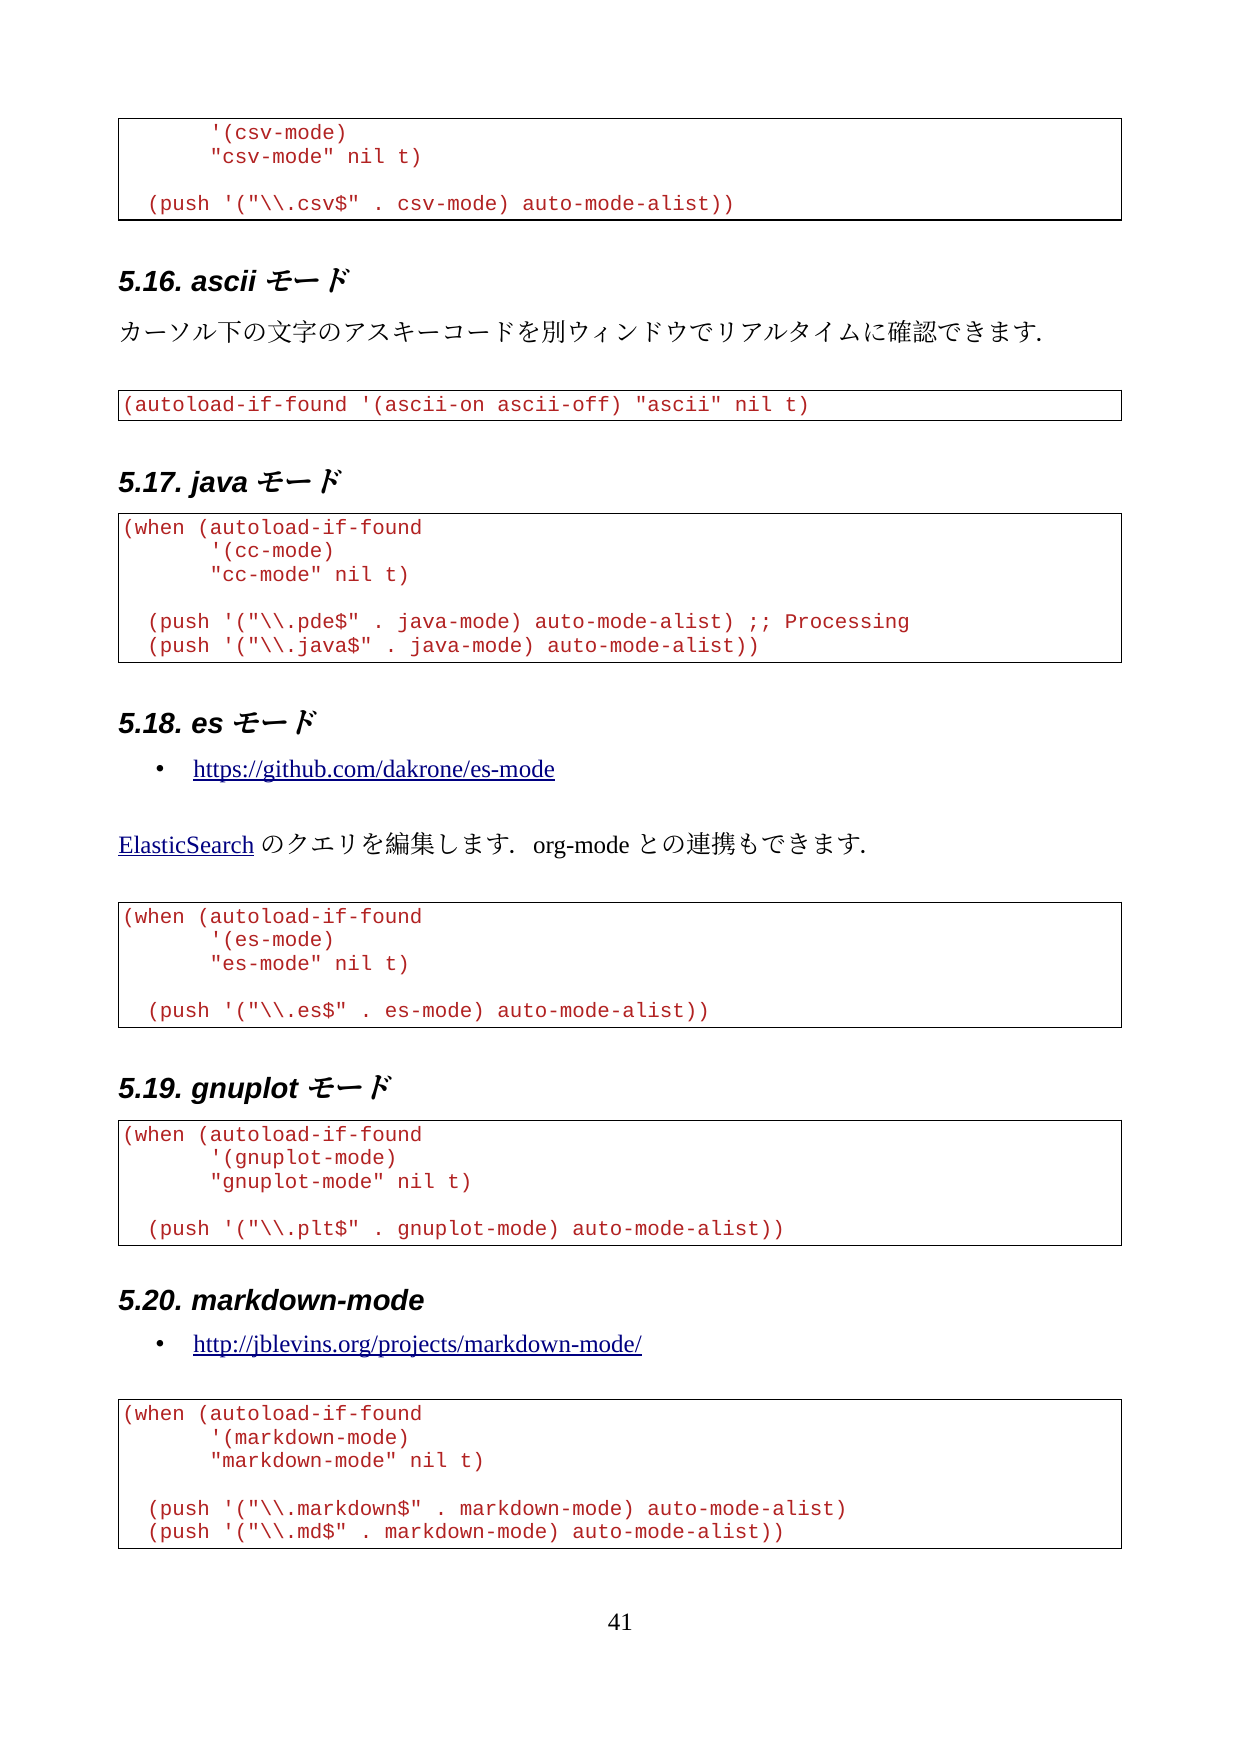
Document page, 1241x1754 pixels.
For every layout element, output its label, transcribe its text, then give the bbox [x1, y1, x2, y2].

text ElasticSearch のクエリを編集します．org-mode との連携もできます． [118, 824, 1122, 889]
list http://jblevins.org/projects/markdown-mode/ [156, 1329, 1122, 1387]
text (push '("\\.csv$" . csv-mode) auto-mode-alist)) [119, 189, 1121, 219]
text '(markdown-mode) [119, 1423, 1121, 1446]
text '(csv-mode) [119, 119, 1121, 142]
text '(es-mode) [119, 925, 1121, 949]
text "gnuplot-mode" nil t) [119, 1167, 1121, 1191]
text (push '("\\.pde$" . java-mode) auto-mode-alist) ;; Processing [119, 607, 1121, 631]
text (push '("\\.plt$" . gnuplot-mode) auto-mode-alist)) [119, 1214, 1121, 1245]
text (push '("\\.markdown$" . markdown-mode) auto-mode-alist) [119, 1494, 1121, 1517]
text "es-mode" nil t) [119, 949, 1121, 973]
subtitle asciiモード [118, 258, 1122, 300]
text カーソル下の文字のアスキーコードを別ウィンドウでリアルタイムに確認できます． [118, 312, 1122, 377]
text (push '("\\.es$" . es-mode) auto-mode-alist)) [119, 996, 1121, 1027]
text "csv-mode" nil t) [119, 142, 1121, 165]
subtitle gnuplotモード [118, 1065, 1122, 1107]
subtitle javaモード [118, 458, 1122, 500]
list https://github.com/dakrone/es-mode [156, 754, 1122, 812]
text (when (autoload-if-found [119, 1400, 1121, 1423]
text "cc-mode" nil t) [119, 560, 1121, 584]
text (when (autoload-if-found [119, 903, 1121, 925]
text (autoload-if-found '(ascii-on ascii-off) "ascii" nil t) [119, 391, 1121, 420]
text (push '("\\.md$" . markdown-mode) auto-mode-alist)) [119, 1517, 1121, 1548]
text '(cc-mode) [119, 537, 1121, 560]
subtitle markdown-mode [118, 1283, 1122, 1317]
text "markdown-mode" nil t) [119, 1446, 1121, 1470]
text (when (autoload-if-found [119, 1121, 1121, 1143]
text (push '("\\.java$" . java-mode) auto-mode-alist)) [119, 631, 1121, 662]
text '(gnuplot-mode) [119, 1143, 1121, 1167]
text (when (autoload-if-found [119, 514, 1121, 537]
subtitle esモード [118, 700, 1122, 742]
